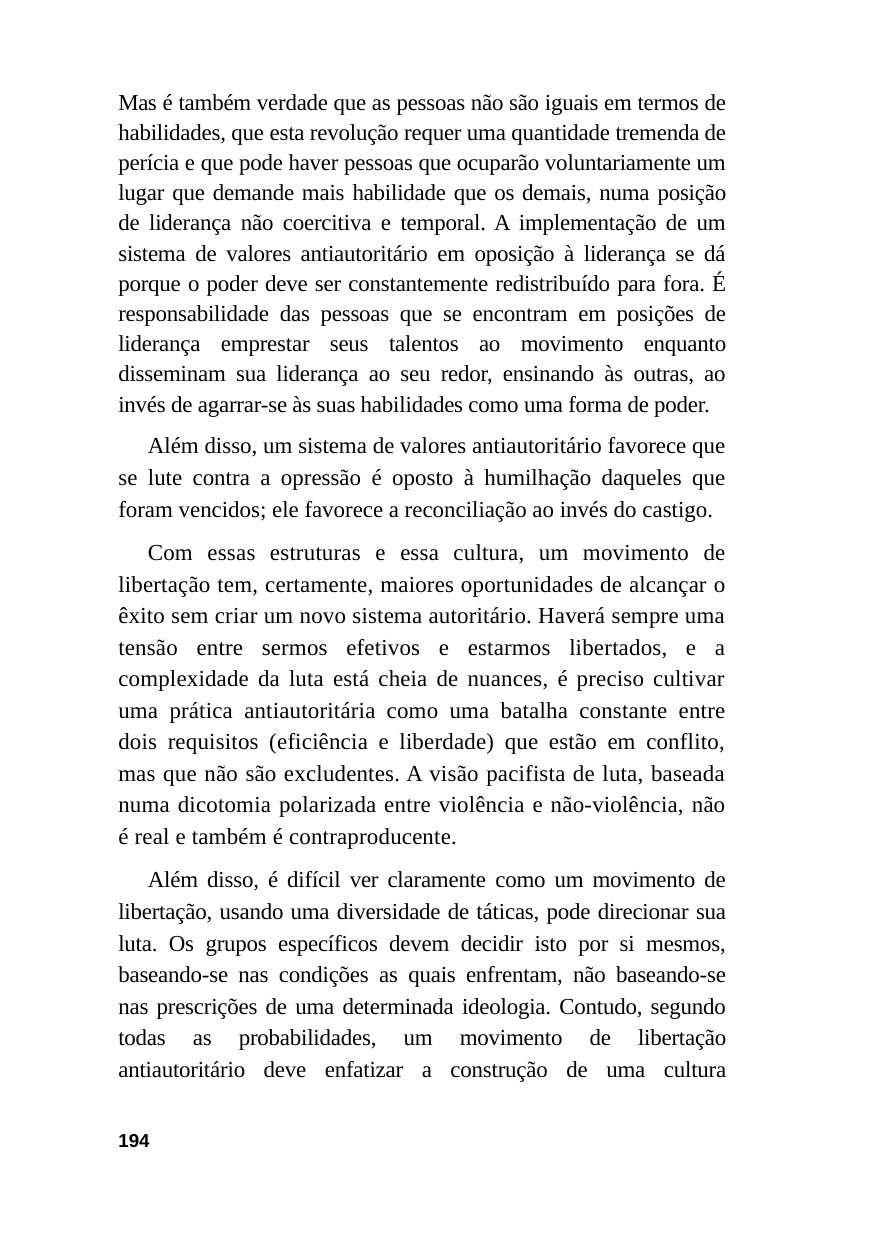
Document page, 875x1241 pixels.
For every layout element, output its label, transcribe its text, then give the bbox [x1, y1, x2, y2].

text Além disso, um sistema de valores antiautoritário favorece que se lute contra a opressão é oposto à humilhação daqueles que foram vencidos; ele favorece a reconciliação ao invés do castigo. [118, 433, 726, 522]
text Com essas estruturas e essa cultura, um movimento de libertação tem, certamente, maiores oportunidades de alcançar o êxito sem criar um novo sistema autoritário. Haverá sempre uma tensão entre sermos efetivos e estarmos libertados, e a complexidade da luta está cheia de nuances, é preciso cultivar uma prática antiautoritária como uma batalha constante entre dois requisitos (eficiência e liberdade) que estão em conflito, mas que não são excludentes. A visão pacifista de luta, baseada numa dicotomia polarizada entre violência e não-violência, não é real e também é contraproducente. [118, 539, 726, 849]
text Além disso, é difícil ver claramente como um movimento de libertação, usando uma diversidade de táticas, pode direcionar sua luta. Os grupos específicos devem decidir isto por si mesmos, baseando-se nas condições as quais enfrentam, não baseando-se nas prescrições de uma determinada ideologia. Contudo, segundo todas as probabilidades, um movimento de libertação antiautoritário deve enfatizar a construção de uma cultura [118, 866, 726, 1082]
text Mas é também verdade que as pessoas não são iguais em termos de habilidades, que esta revolução requer uma quantidade tremenda de perícia e que pode haver pessoas que ocuparão voluntariamente um lugar que demande mais habilidade que os demais, numa posição de liderança não coercitiva e temporal. A implementação de um sistema de valores antiautoritário em oposição à liderança se dá porque o poder deve ser constantemente redistribuído para fora. É responsabilidade das pessoas que se encontram em posições de liderança emprestar seus talentos ao movimento enquanto disseminam sua liderança ao seu redor, ensinando às outras, ao invés de agarrar-se às suas habilidades como uma forma de poder. [118, 88, 726, 417]
